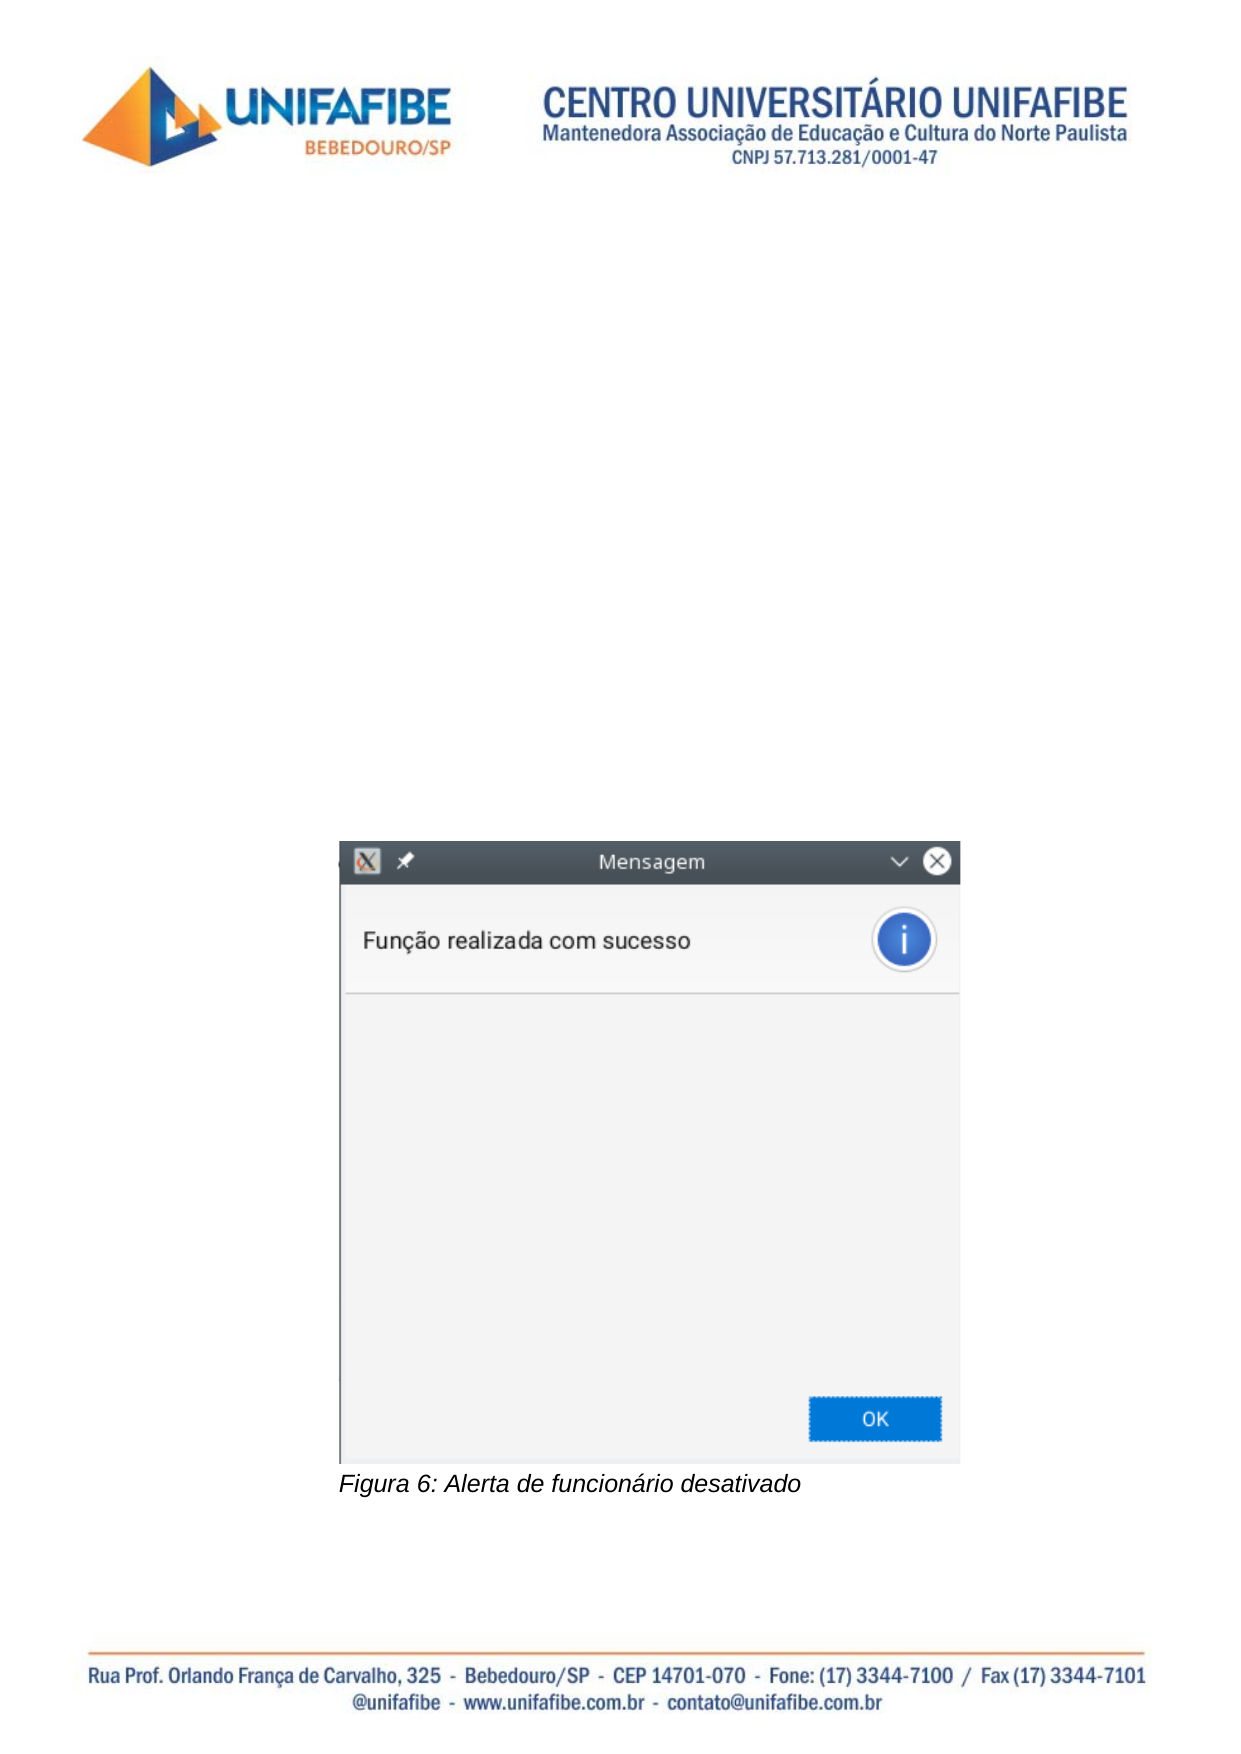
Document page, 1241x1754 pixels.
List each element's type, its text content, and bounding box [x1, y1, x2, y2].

picture [338, 841, 961, 1464]
picture [74, 1612, 1164, 1740]
text Figura 6: Alerta de funcionário desativado [339, 1464, 961, 1498]
picture [87, 55, 1148, 187]
